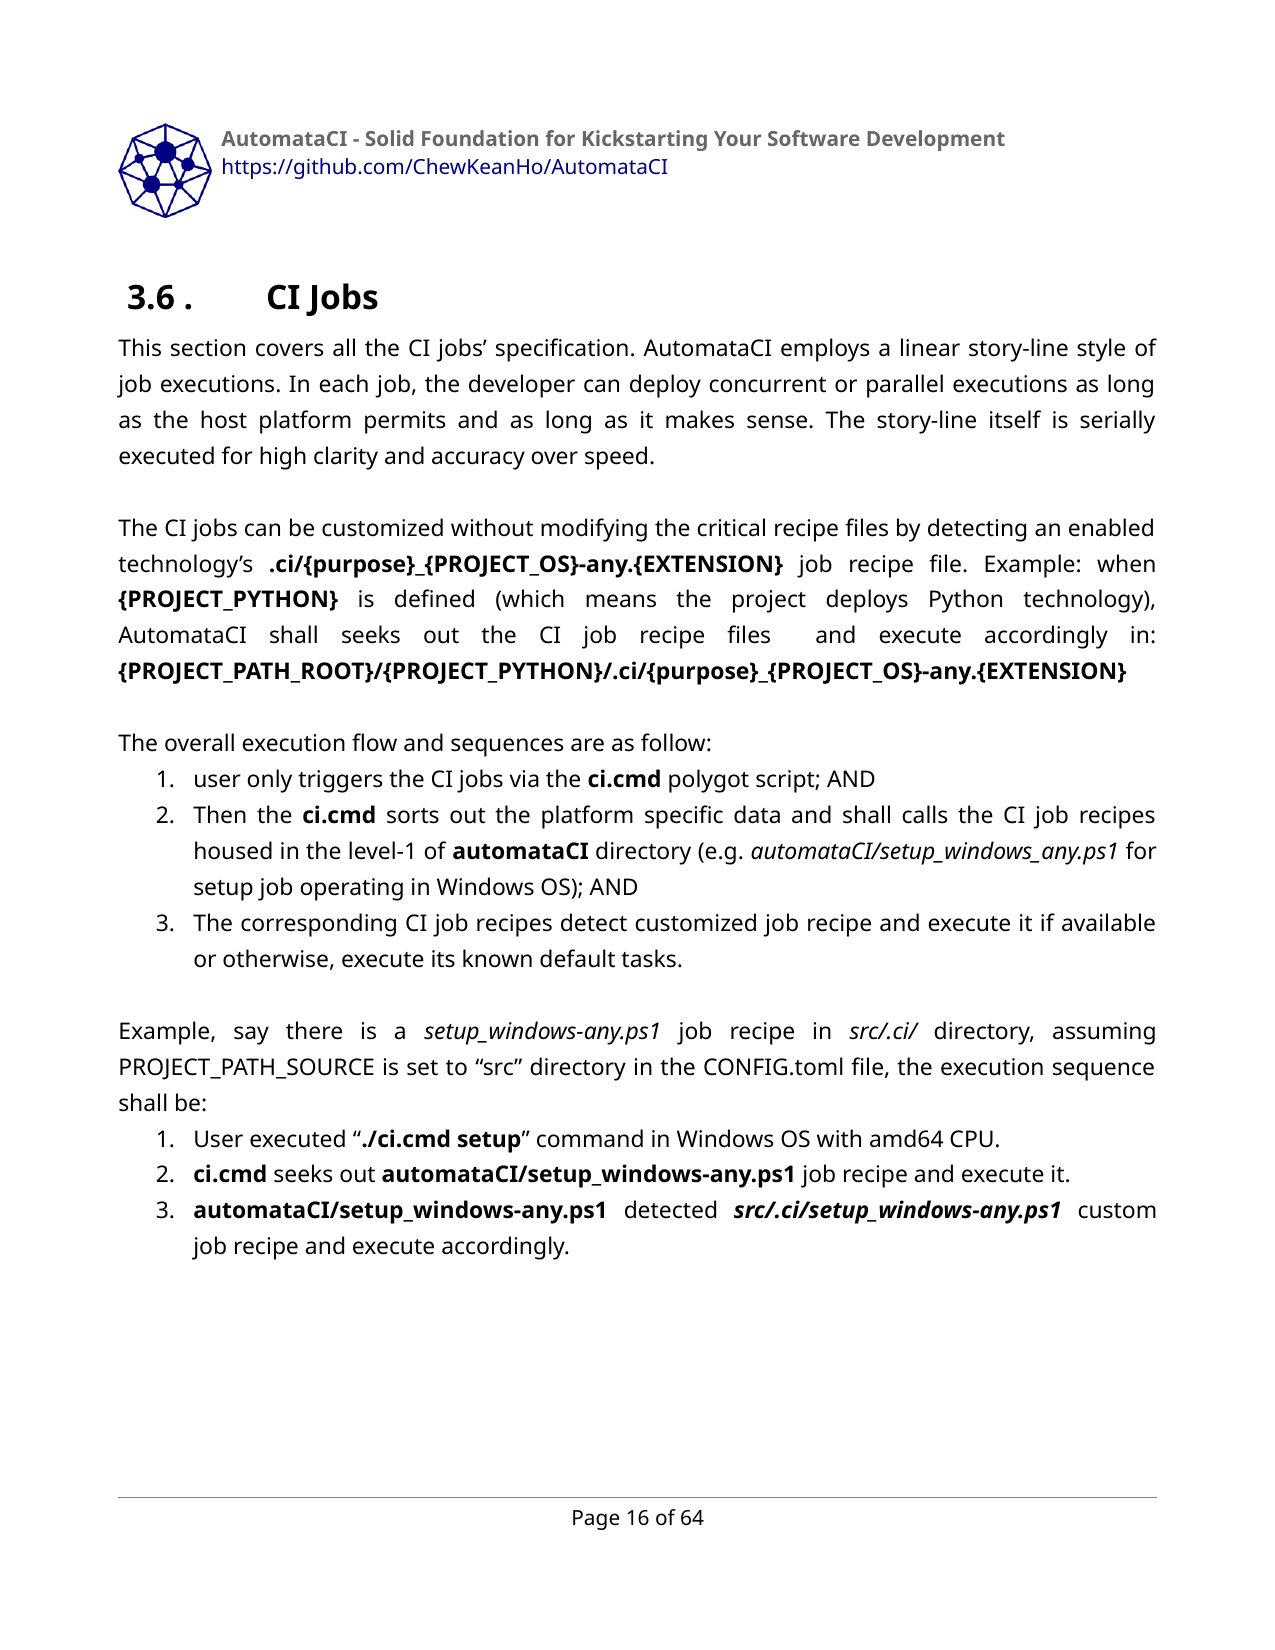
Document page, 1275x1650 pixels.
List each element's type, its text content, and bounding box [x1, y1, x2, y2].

text This section covers all the CI jobs’ specification. AutomataCI employs a linear story-line style of job executions. In each job, the developer can deploy concurrent or parallel executions as long as the host platform permits and as long as it makes sense. The story-line itself is serially executed for high clarity and accuracy over speed. [118, 332, 1157, 471]
list The corresponding CI job recipes detect customized job recipe and execute it if available or otherwise, execute its known default tasks. [156, 907, 1157, 974]
list automataCI/setup_windows-any.ps1 detected src/.ci/setup_windows-any.ps1 custom job recipe and execute accordingly. [156, 1194, 1157, 1262]
picture [118, 123, 212, 218]
text Example, say there is a setup_windows-any.ps1 job recipe in src/.ci/ directory, assuming PROJECT_PATH_SOURCE is set to “src” directory in the CONFIG.toml file, the execution sequence shall be: [118, 1015, 1157, 1118]
list ci.cmd seeks out automataCI/setup_windows-any.ps1 job recipe and execute it. [156, 1158, 1157, 1190]
list user only triggers the CI jobs via the ci.cmd polygot script; AND [156, 763, 1157, 794]
text The overall execution flow and sequences are as follow: [118, 727, 1157, 758]
list Then the ci.cmd sorts out the platform specific data and shall calls the CI job recipes housed in the level-1 of automataCI directory (e.g. automataCI/setup_windows_any.ps1 for setup job operating in Windows OS); AND [156, 799, 1157, 902]
text The CI jobs can be customized without modifying the critical recipe files by detecting an enabled technology’s .ci/{purpose}_{PROJECT_OS}-any.{EXTENSION} job recipe file. Example: when {PROJECT_PYTHON} is defined (which means the project deploys Python technology), AutomataCI shall seeks out the CI job recipe files and execute accordingly in: {PROJECT_PATH_ROOT}/{PROJECT_PYTHON}/.ci/{purpose}_{PROJECT_OS}-any.{EXTENSION} [118, 512, 1157, 687]
subtitle CI Jobs [118, 274, 1157, 319]
list User executed “./ci.cmd setup” command in Windows OS with amd64 CPU. [156, 1122, 1157, 1154]
